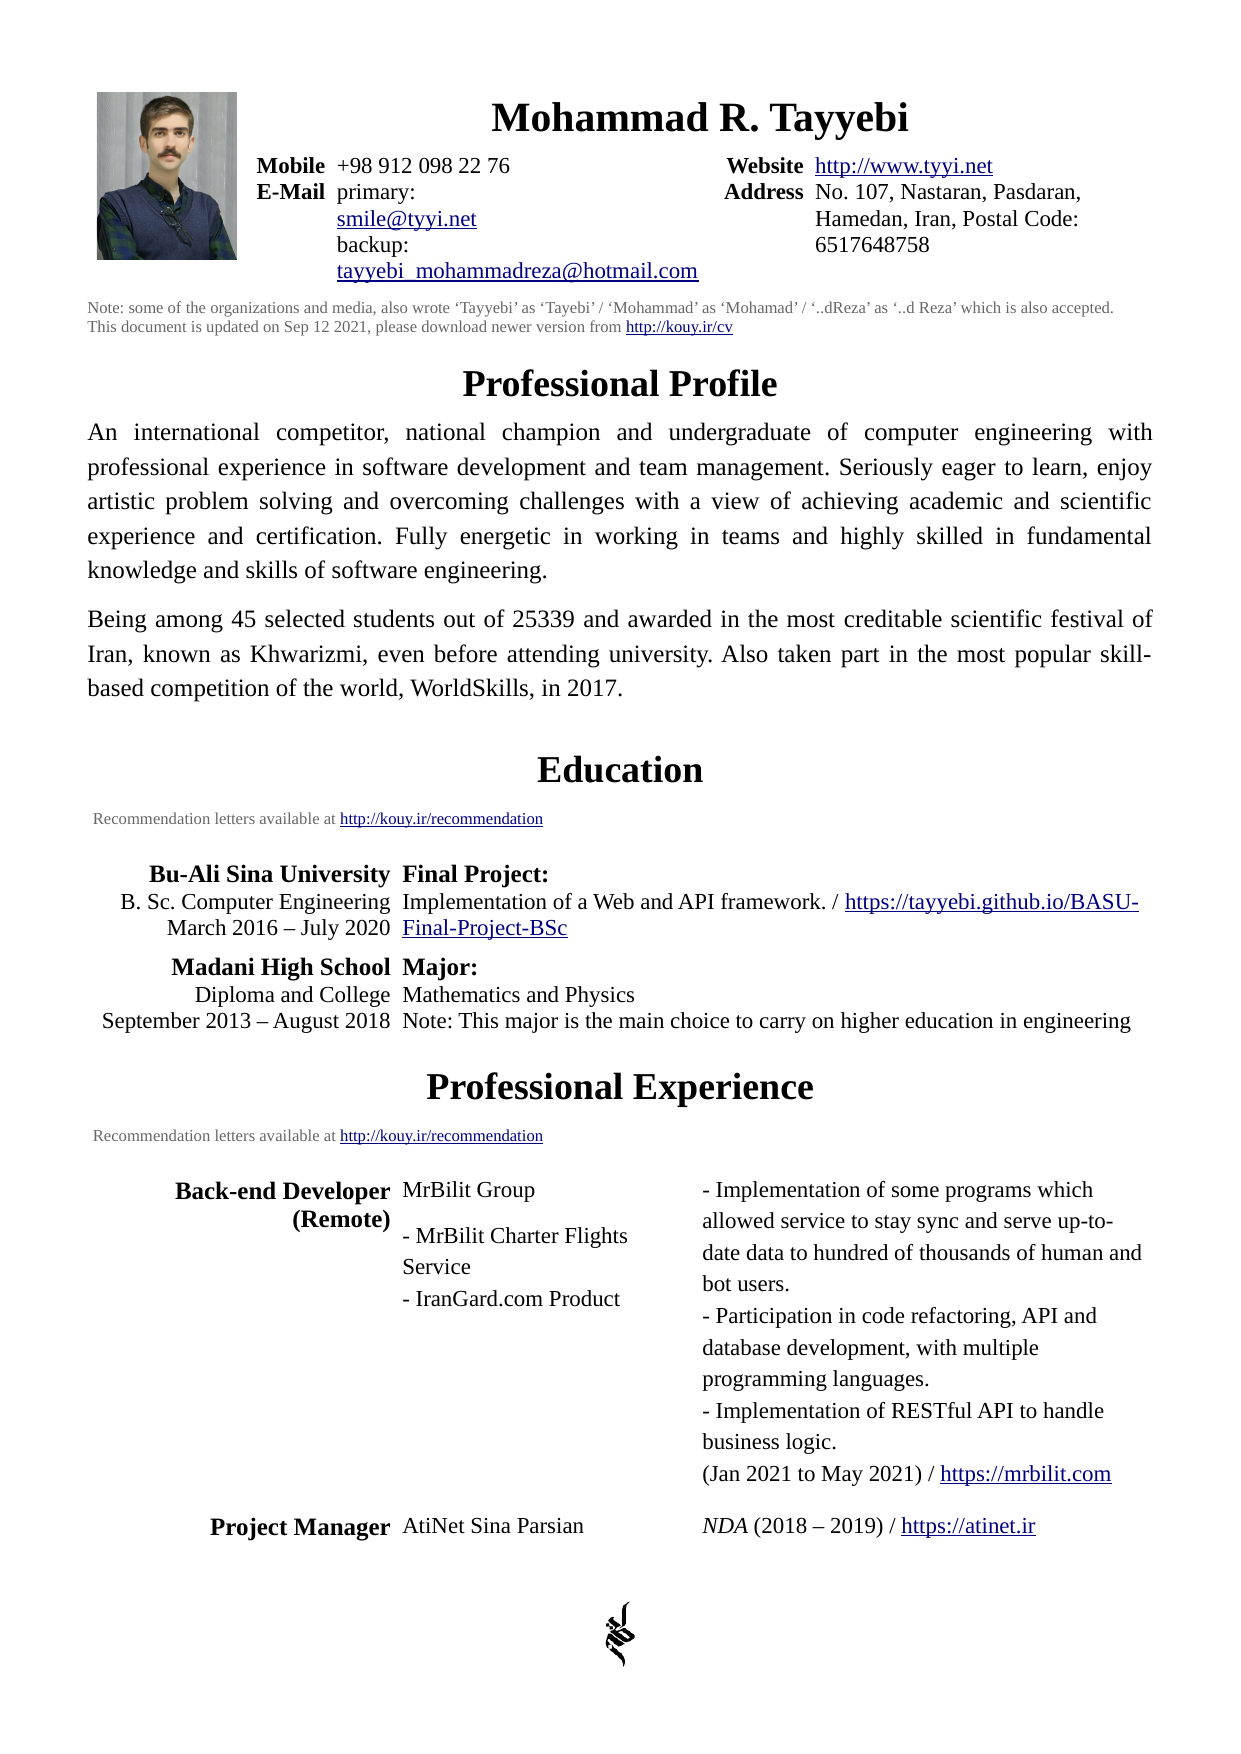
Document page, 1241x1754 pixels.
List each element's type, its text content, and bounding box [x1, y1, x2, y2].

picture [96, 92, 237, 260]
text Being among 45 ‌selected students out of 25339 and awarded in the most ‌creditable scientific festival of Iran, known as Khwarizmi, even before attending university. Also taken part in the most popular skill-based competition of the world, WorldSkills, in 2017. [87, 604, 1153, 702]
table_header [87, 87, 247, 298]
table_cell http://www.tyyi.net No. 107, Nastaran, Pasdaran, Hamedan, Iran, Postal Code: 6517648758 [809, 146, 1153, 298]
picture [605, 1601, 635, 1667]
table_cell +98 912 098 22 76 primary: smile@tyyi.net backup: tayyebi_mohammadreza@hotmail.com [331, 146, 716, 298]
text An international competitor, national champion and undergraduate of computer engineering with professional experience in software development and team management. Seriously eager to learn, enjoy artistic problem solving and overcoming challenges with a view of achieving academic and scientific experience and certification. Fully energetic in working in teams and highly skilled in fundamental knowledge and skills of software engineering. [87, 417, 1153, 584]
table_header Recommendation letters available at http://kouy.ir/recommendation [87, 804, 1153, 853]
table_cell Final Project: Implementation of a Web and API framework. / https://tayyebi.github.io/BASU-Final-Project-BSc [396, 853, 1153, 946]
table_cell Website Address [716, 146, 809, 298]
table_cell Bu-Ali Sina University B. Sc. Computer Engineering March 2016 – July 2020 [87, 853, 396, 946]
subtitle Education [87, 747, 1153, 791]
text Note: some of the organizations and media, also wrote ‘Tayyebi’ as ‘Tayebi’ / ‘Mohammad’ as ‘Mohamad’ / ‘..dReza’ as ‘..d Reza’ which is also accepted. [87, 298, 1153, 317]
table_header Mohammad R. Tayyebi [247, 87, 1153, 146]
table_cell NDA (2018 – 2019) / https://atinet.ir [696, 1506, 1153, 1559]
table_cell AtiNet Sina Parsian [396, 1506, 696, 1559]
text This document is updated on Sep 12 2021, please download newer version from http://kouy.ir/cv [87, 317, 1153, 336]
table_header Recommendation letters available at http://kouy.ir/recommendation [87, 1120, 1153, 1170]
table_cell Mobile E-Mail [247, 146, 331, 298]
subtitle Professional Profile [87, 361, 1153, 405]
table_cell Madani High School Diploma and College September 2013 – August 2018 [87, 946, 396, 1039]
table_cell Project Manager [87, 1506, 396, 1559]
table_cell MrBilit Group - MrBilit Charter Flights Service - IranGard.com Product [396, 1170, 696, 1506]
table_cell Back-end Developer (Remote) [87, 1170, 396, 1506]
table_cell Major: Mathematics and Physics Note: This major is the main choice to carry on higher education in engineering [396, 946, 1153, 1039]
subtitle Professional Experience [87, 1064, 1153, 1108]
table_cell - Implementation of some programs which allowed service to stay sync and serve up-to-date data to hundred of thousands of human and bot users. - Participation in code refactoring, API and database development, with multiple programming languages. - Implementation of RESTful API to handle business logic. (Jan 2021 to May 2021) / https://mrbilit.com [696, 1170, 1153, 1506]
